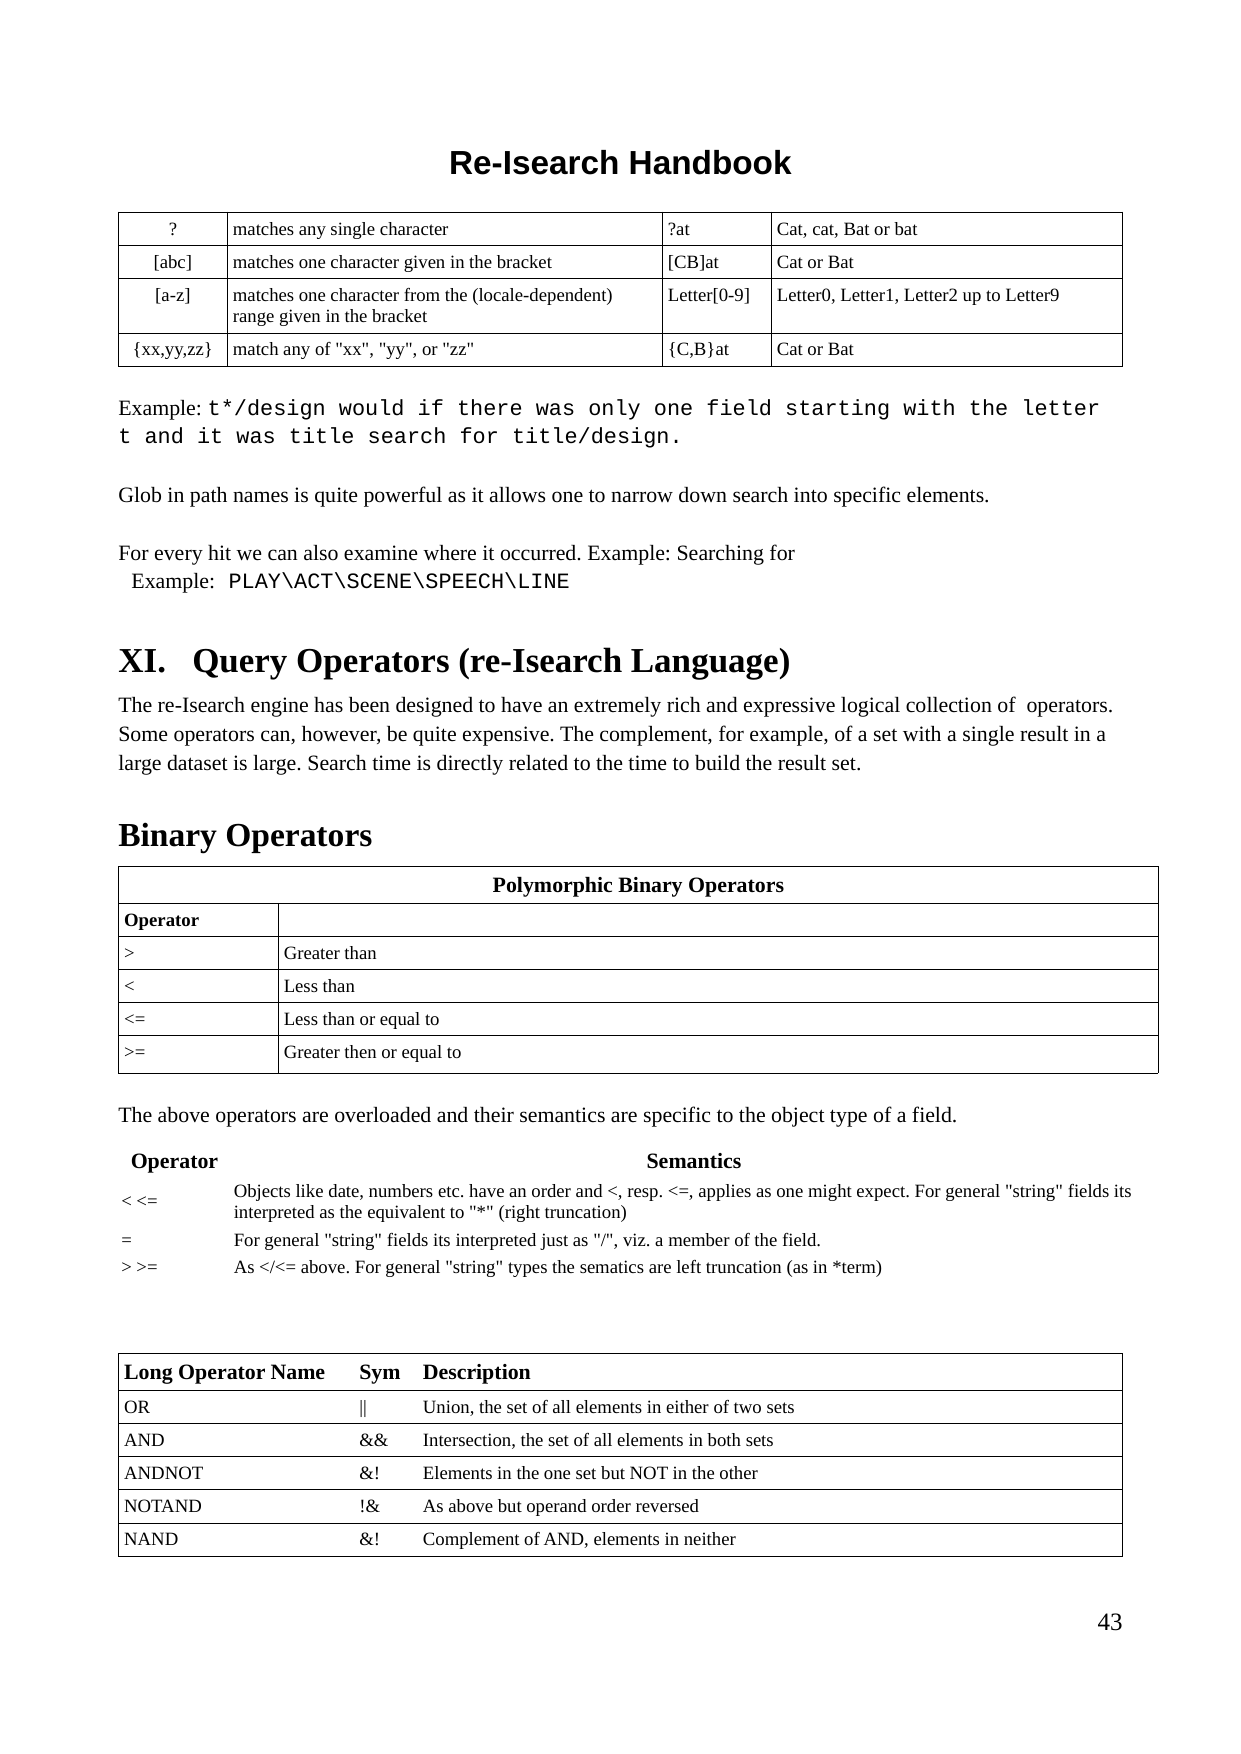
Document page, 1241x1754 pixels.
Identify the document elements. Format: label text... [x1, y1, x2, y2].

table_cell Intersection, the set of all elements in both sets [417, 1424, 1122, 1456]
table_cell Letter0, Letter1, Letter2 up to Letter9 [772, 279, 1122, 332]
table_cell ANDNOT [119, 1457, 353, 1489]
table_cell As above but operand order reversed [417, 1490, 1122, 1522]
table_cell Cat or Bat [772, 246, 1122, 278]
table_cell Elements in the one set but NOT in the other [417, 1457, 1122, 1489]
subtitle Binary Operators [118, 815, 1122, 853]
table_cell &! [353, 1457, 417, 1489]
table_cell match any of "xx", "yy", or "zz" [228, 334, 662, 366]
table_cell ? [119, 213, 227, 245]
table_cell >= [119, 1036, 278, 1072]
text The re-Isearch engine has been designed to have an extremely rich and expressive logical collection of operators. Some operators can, however, be quite expensive. The complement, for example, of a set with a single result in a large dataset is large. Search time is directly related to the time to build the result set. [118, 692, 1122, 775]
table_cell Complement of AND, elements in neither [417, 1524, 1122, 1556]
table_cell Objects like date, numbers etc. have an order and <, resp. <=, applies as one might expect. For general "string" fields its interpreted as the equivalent to "*" (right truncation) [231, 1177, 1157, 1226]
table_header Semantics [231, 1146, 1157, 1177]
table_header Sym [353, 1354, 417, 1390]
table_cell For general "string" fields its interpreted just as "/", viz. a member of the field. [231, 1226, 1157, 1253]
table_cell [279, 904, 1158, 936]
table_cell matches one character given in the bracket [228, 246, 662, 278]
table_cell < <= [118, 1177, 231, 1226]
table_cell > [119, 937, 278, 969]
table_cell <= [119, 1003, 278, 1035]
table_cell Letter[0-9] [663, 279, 771, 332]
table_cell && [353, 1424, 417, 1456]
table_cell NOTAND [119, 1490, 353, 1522]
text Example: PLAY\ACT\SCENE\SPEECH\LINE [118, 568, 1122, 596]
table_cell AND [119, 1424, 353, 1456]
table_cell [a-z] [119, 279, 227, 332]
table_header Operator [118, 1146, 231, 1177]
table_cell > >= [118, 1253, 231, 1280]
table_header Long Operator Name [119, 1354, 353, 1390]
table_cell Union, the set of all elements in either of two sets [417, 1391, 1122, 1423]
subtitle Query Operators (re-Isearch Language) [118, 639, 1122, 680]
table_cell As </<= above. For general "string" types the sematics are left truncation (as in *term) [231, 1253, 1157, 1280]
table_cell Greater then or equal to [279, 1036, 1158, 1072]
table_cell || [353, 1391, 417, 1423]
table_cell NAND [119, 1524, 353, 1556]
table_cell [abc] [119, 246, 227, 278]
text The above operators are overloaded and their semantics are specific to the object type of a field. [118, 1102, 1122, 1127]
table_cell OR [119, 1391, 353, 1423]
table_header Polymorphic Binary Operators [119, 867, 1158, 903]
table_cell < [119, 970, 278, 1002]
table_cell {C,B}at [663, 334, 771, 366]
table_cell &! [353, 1524, 417, 1556]
table_cell matches any single character [228, 213, 662, 245]
table_cell {xx,yy,zz} [119, 334, 227, 366]
text Glob in path names is quite powerful as it allows one to narrow down search into specific elements. [118, 482, 1122, 507]
table_cell [CB]at [663, 246, 771, 278]
table_cell Less than or equal to [279, 1003, 1158, 1035]
table_cell Less than [279, 970, 1158, 1002]
table_header Description [417, 1354, 1122, 1390]
table_cell ?at [663, 213, 771, 245]
text Example: t*/design would if there was only one field starting with the letter t and it was title search for title/design. [118, 395, 1122, 450]
table_cell = [118, 1226, 231, 1253]
table_cell Operator [119, 904, 278, 936]
table_cell Greater than [279, 937, 1158, 969]
table_cell matches one character from the (locale-dependent) range given in the bracket [228, 279, 662, 332]
table_cell !& [353, 1490, 417, 1522]
table_cell Cat, cat, Bat or bat [772, 213, 1122, 245]
text For every hit we can also examine where it occurred. Example: Searching for [118, 539, 1122, 565]
table_cell Cat or Bat [772, 334, 1122, 366]
